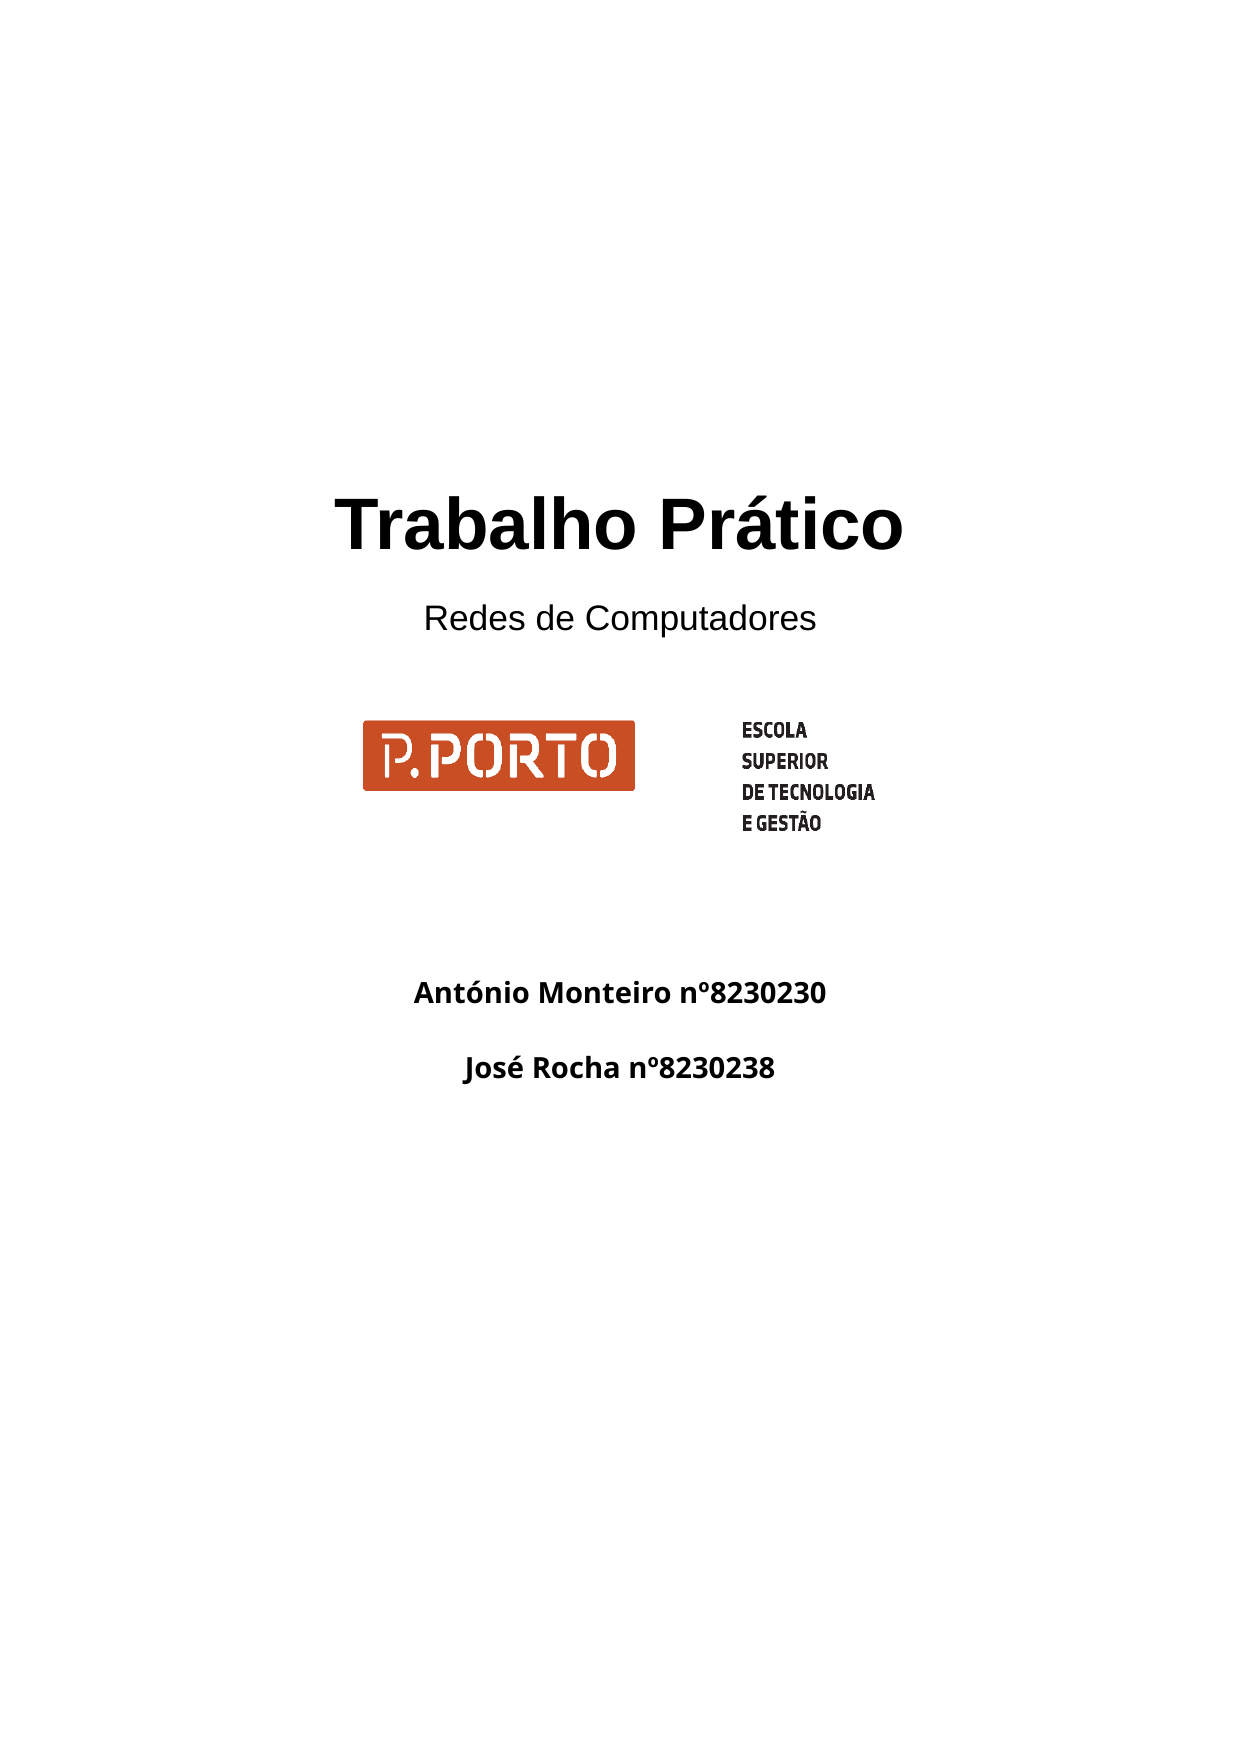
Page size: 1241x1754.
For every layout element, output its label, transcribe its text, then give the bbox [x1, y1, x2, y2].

text António Monteiro nº8230230 [177, 973, 1063, 1012]
text Redes de Computadores [177, 597, 1063, 638]
text Trabalho Prático [177, 481, 1063, 565]
text José Rocha nº8230238 [177, 1047, 1063, 1087]
